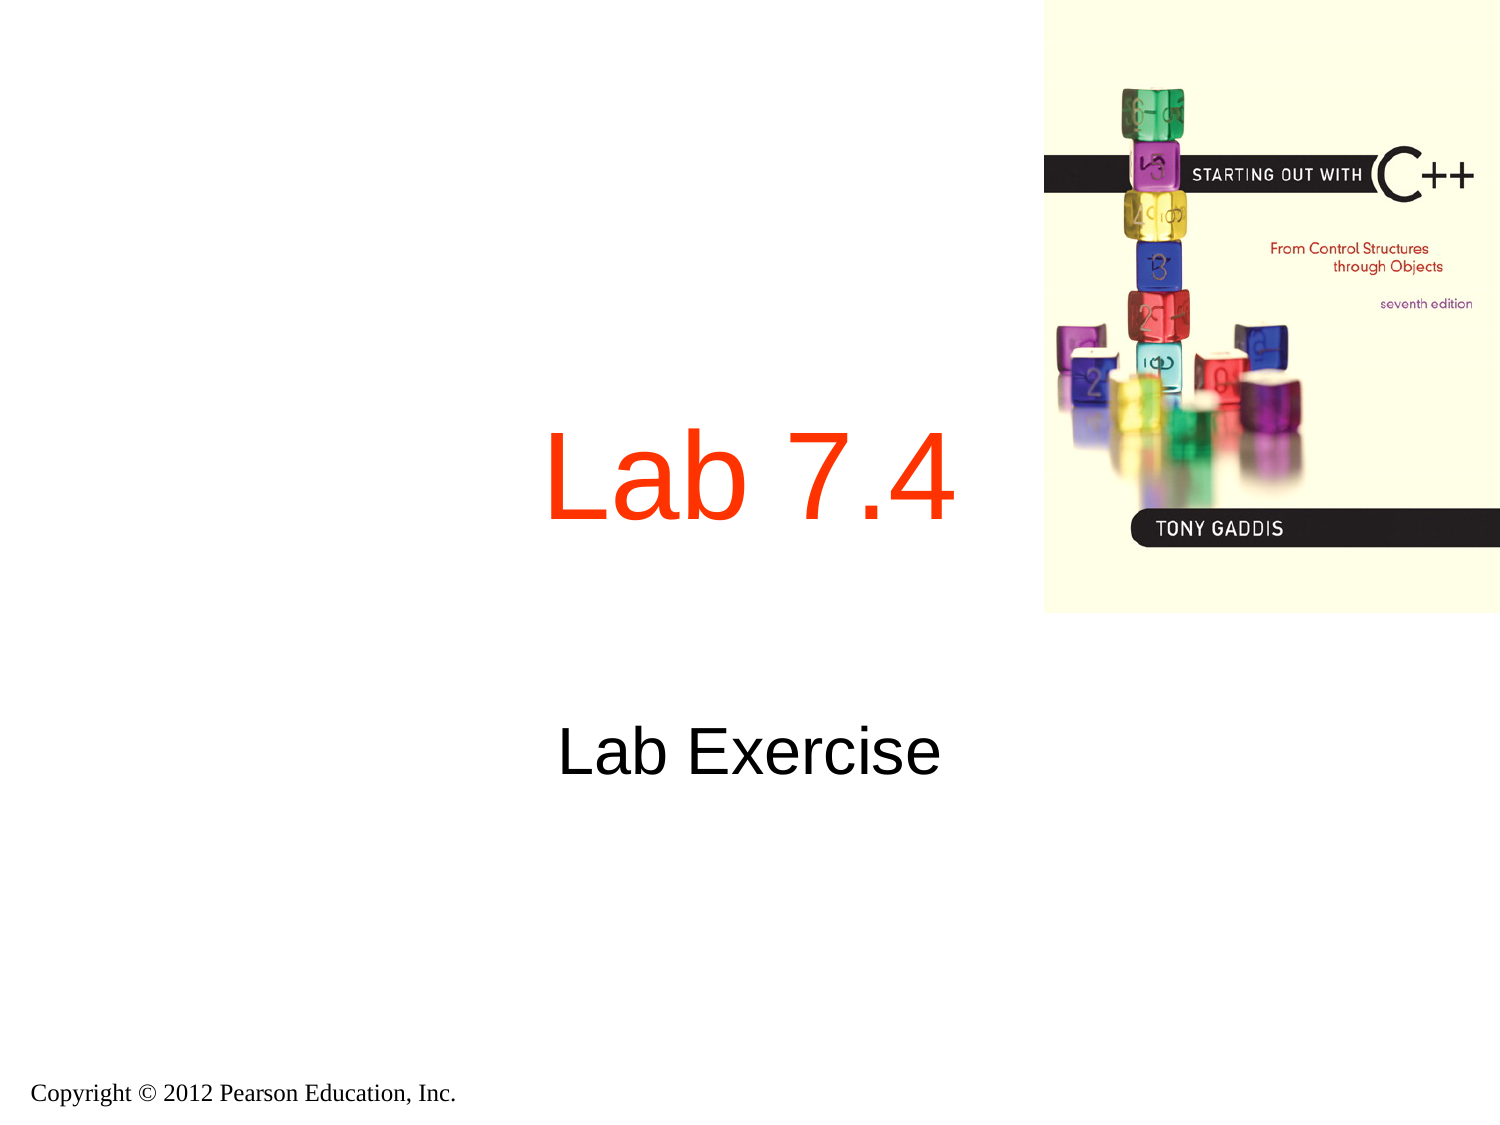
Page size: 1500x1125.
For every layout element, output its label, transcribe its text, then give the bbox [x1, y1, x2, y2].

picture [1044, 0, 1500, 613]
text_box Lab 7.4 [300, 349, 1201, 591]
text_box Lab Exercise [225, 699, 1276, 988]
